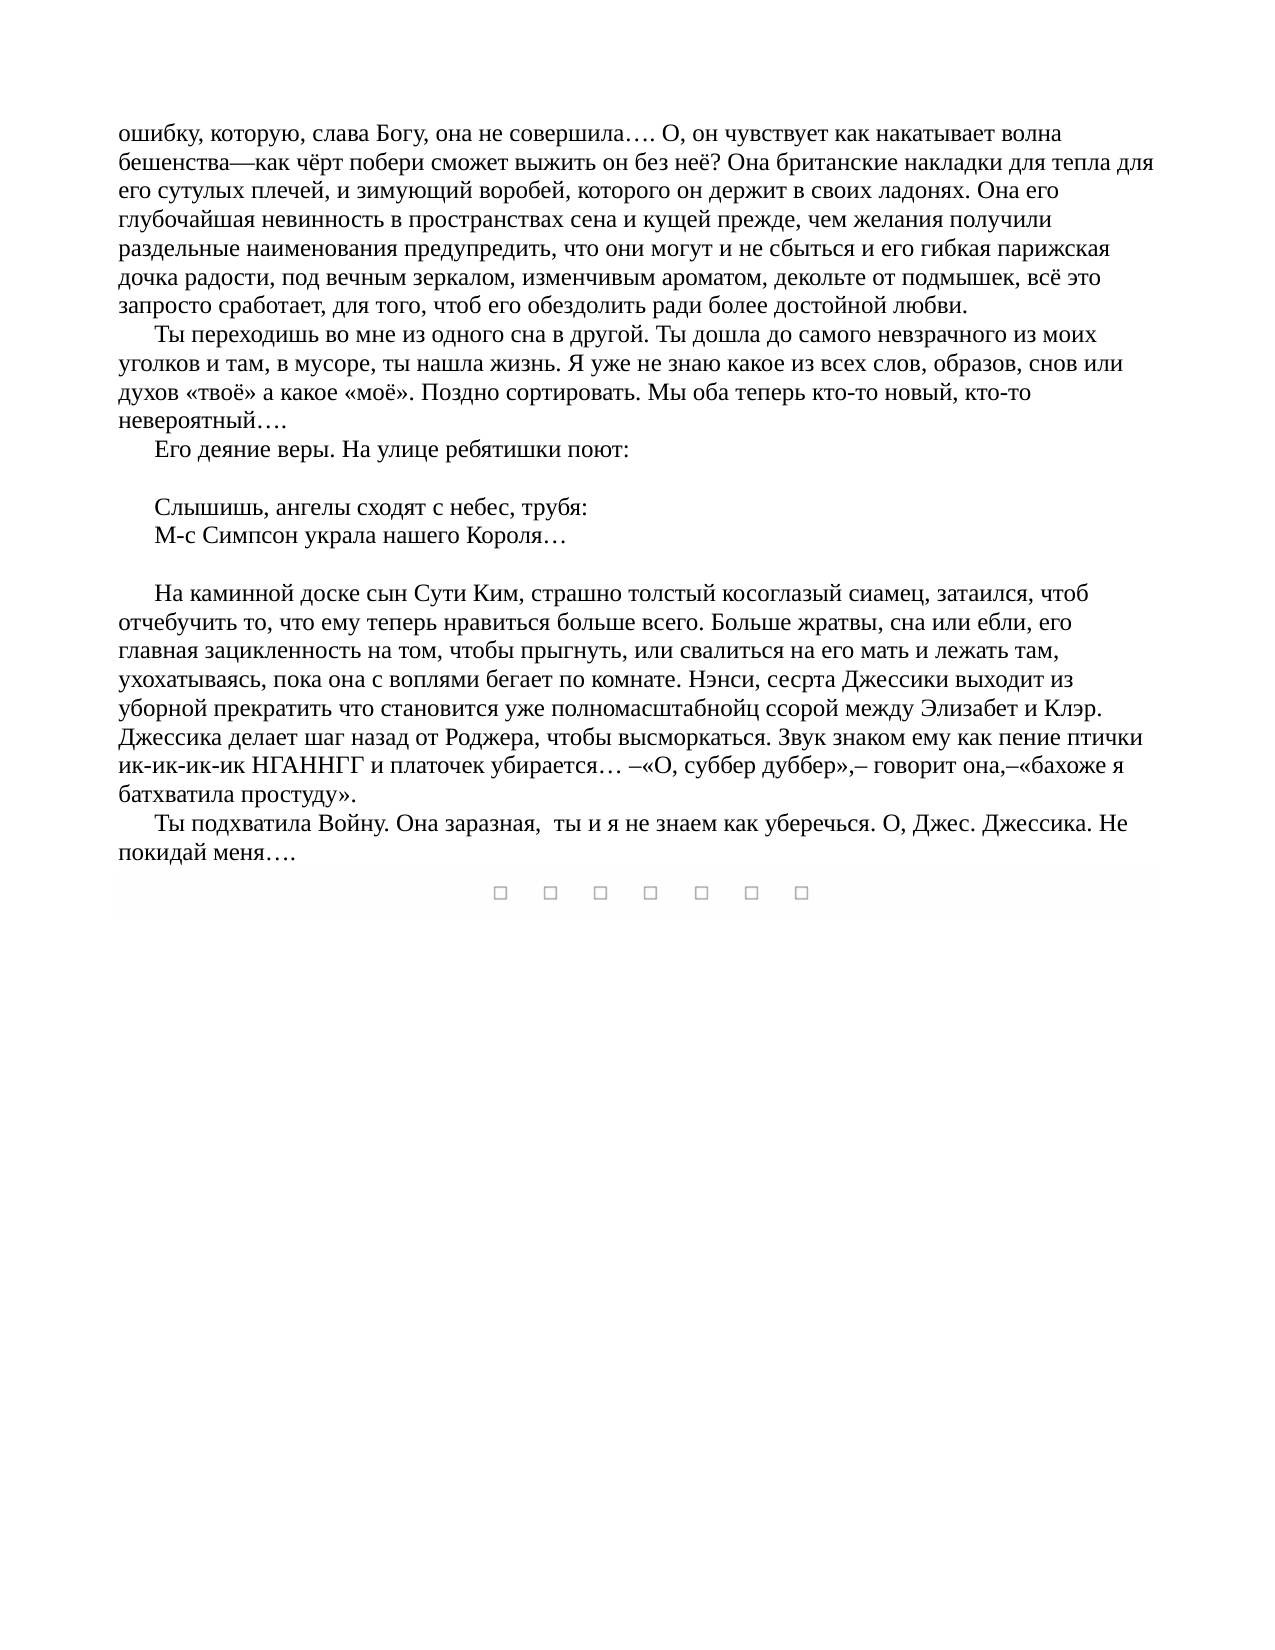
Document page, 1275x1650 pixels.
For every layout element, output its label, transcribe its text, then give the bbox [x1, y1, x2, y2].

text Слышишь, ангелы сходят с небес, трубя: [118, 492, 1157, 521]
text Ты переходишь во мне из одного сна в другой. Ты дошла до самого невзрачного из моих уголков и там, в мусоре, ты нашла жизнь. Я уже не знаю какое из всех слов, образов, снов или духов «твоё» а какое «моё». Поздно сортировать. Мы оба теперь кто-то новый, кто-то невероятный…. [118, 319, 1157, 434]
picture [118, 865, 1157, 921]
text М-с Симпсон украла нашего Короля… [118, 521, 1157, 549]
text На каминной доске сын Сути Ким, страшно толстый косоглазый сиамец, затаился, чтоб отчебучить то, что ему теперь нравиться больше всего. Больше жратвы, сна или ебли, его главная зацикленность на том, чтобы прыгнуть, или свалиться на его мать и лежать там, ухохатываясь, пока она с воплями бегает по комнате. Нэнси, сесрта Джессики выходит из уборной прекратить что становится уже полномасштабнойц ссорой между Элизабет и Клэр. Джессика делает шаг назад от Роджера, чтобы высморкаться. Звук знаком ему как пение птички ик-ик-ик-ик НГАННГГ и платочек убирается… –«О, суббер дуббер»,– говорит она,–«бахоже я батхватила простуду». [118, 578, 1157, 808]
text ошибку, которую, слава Богу, она не совершила…. О, он чувствует как накатывает волна бешенства—как чёрт побери сможет выжить он без неё? Она британские накладки для тепла для его сутулых плечей, и зимующий воробей, которого он держит в своих ладонях. Она его глубочайшая невинность в пространствах сена и кущей прежде, чем желания получили раздельные наименования предупредить, что они могут и не сбыться и его гибкая парижская дочка радости, под вечным зеркалом, изменчивым ароматом, декольте от подмышек, всё это запросто сработает, для того, чтоб его обездолить ради более достойной любви. [118, 118, 1157, 319]
text Ты подхватила Войну. Она заразная, ты и я не знаем как уберечься. О, Джес. Джессика. Не покидай меня…. [118, 808, 1157, 865]
text Его деяние веры. На улице ребятишки поют: [118, 434, 1157, 463]
